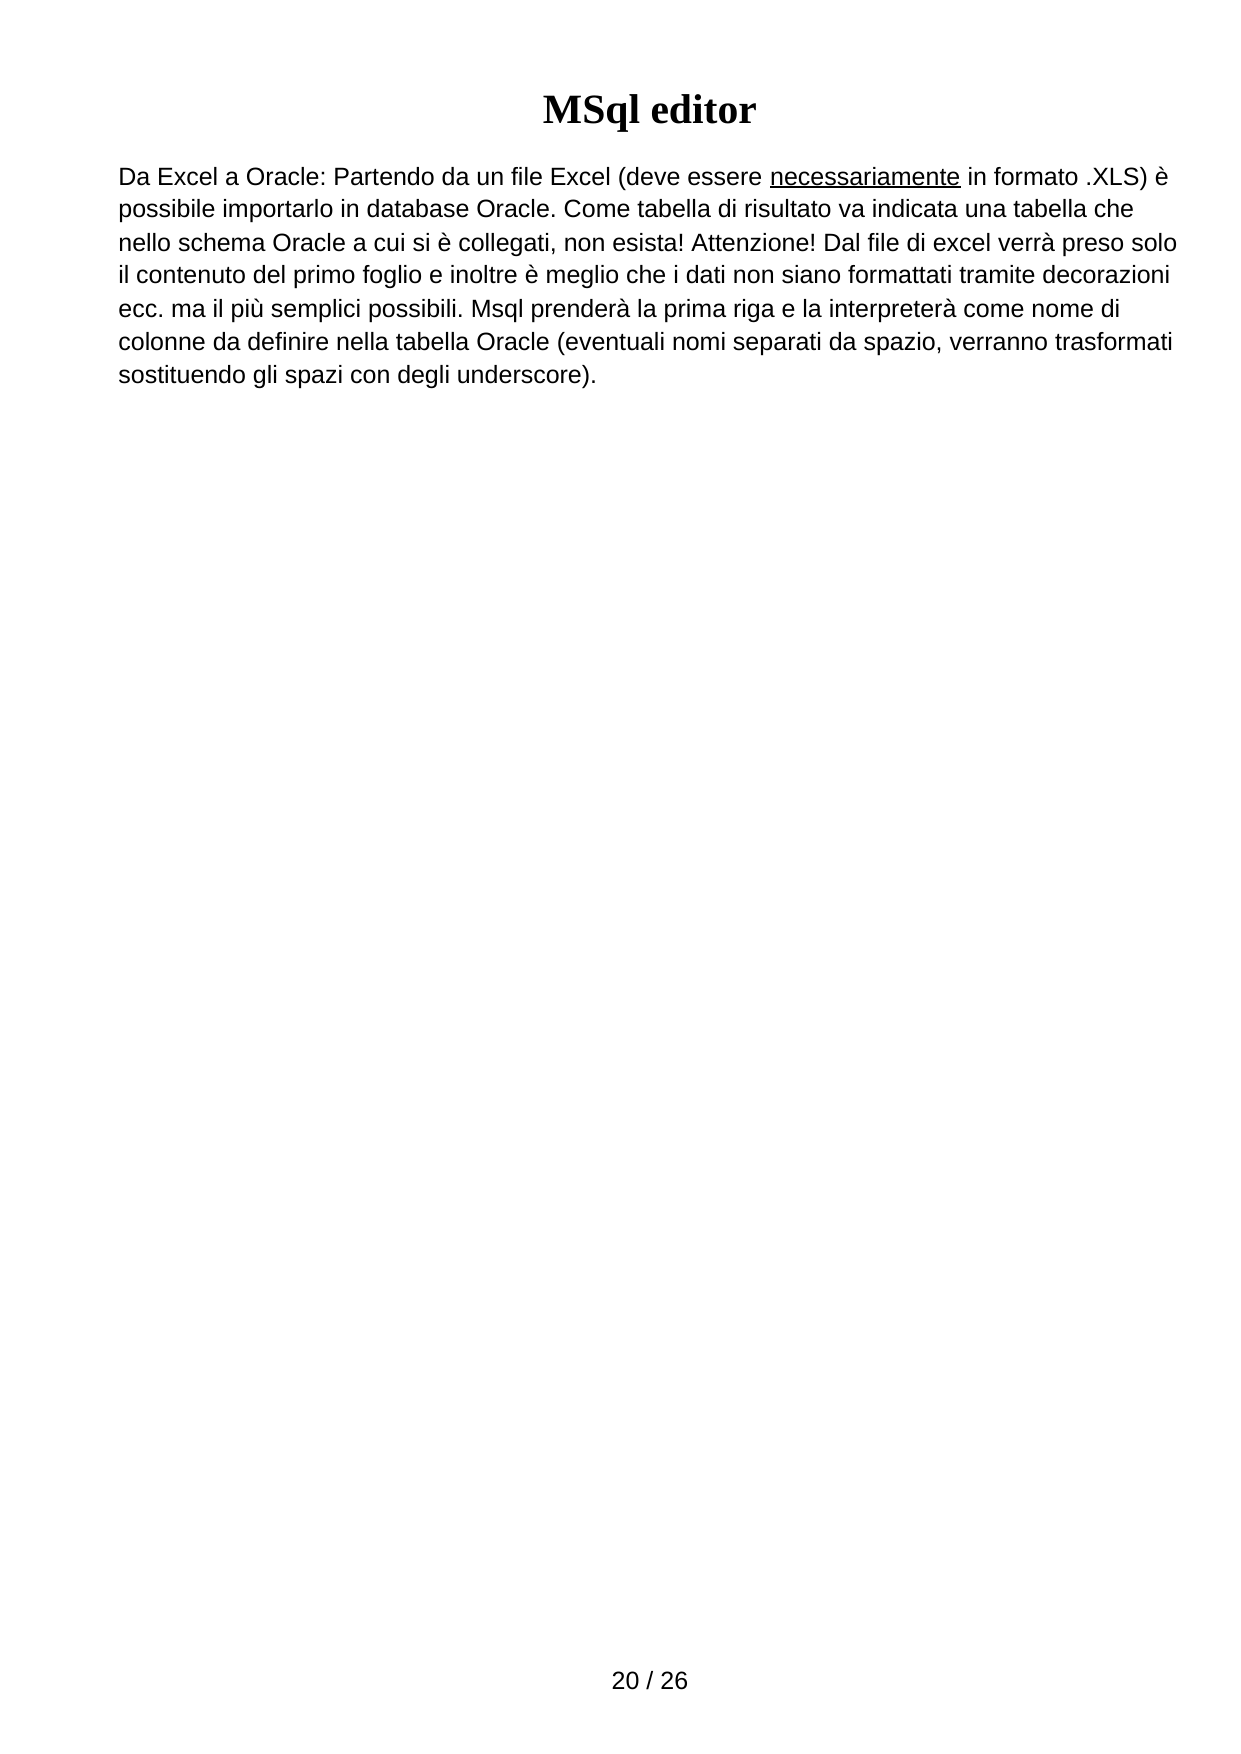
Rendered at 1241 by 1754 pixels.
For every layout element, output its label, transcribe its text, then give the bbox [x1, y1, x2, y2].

text Da Excel a Oracle: Partendo da un file Excel (deve essere necessariamente in formato .XLS) è possibile importarlo in database Oracle. Come tabella di risultato va indicata una tabella che nello schema Oracle a cui si è collegati, non esista! Attenzione! Dal file di excel verrà preso solo il contenuto del primo foglio e inoltre è meglio che i dati non siano formattati tramite decorazioni ecc. ma il più semplici possibili. Msql prenderà la prima riga e la interpreterà come nome di colonne da definire nella tabella Oracle (eventuali nomi separati da spazio, verranno trasformati sostituendo gli spazi con degli underscore). [118, 161, 1181, 388]
